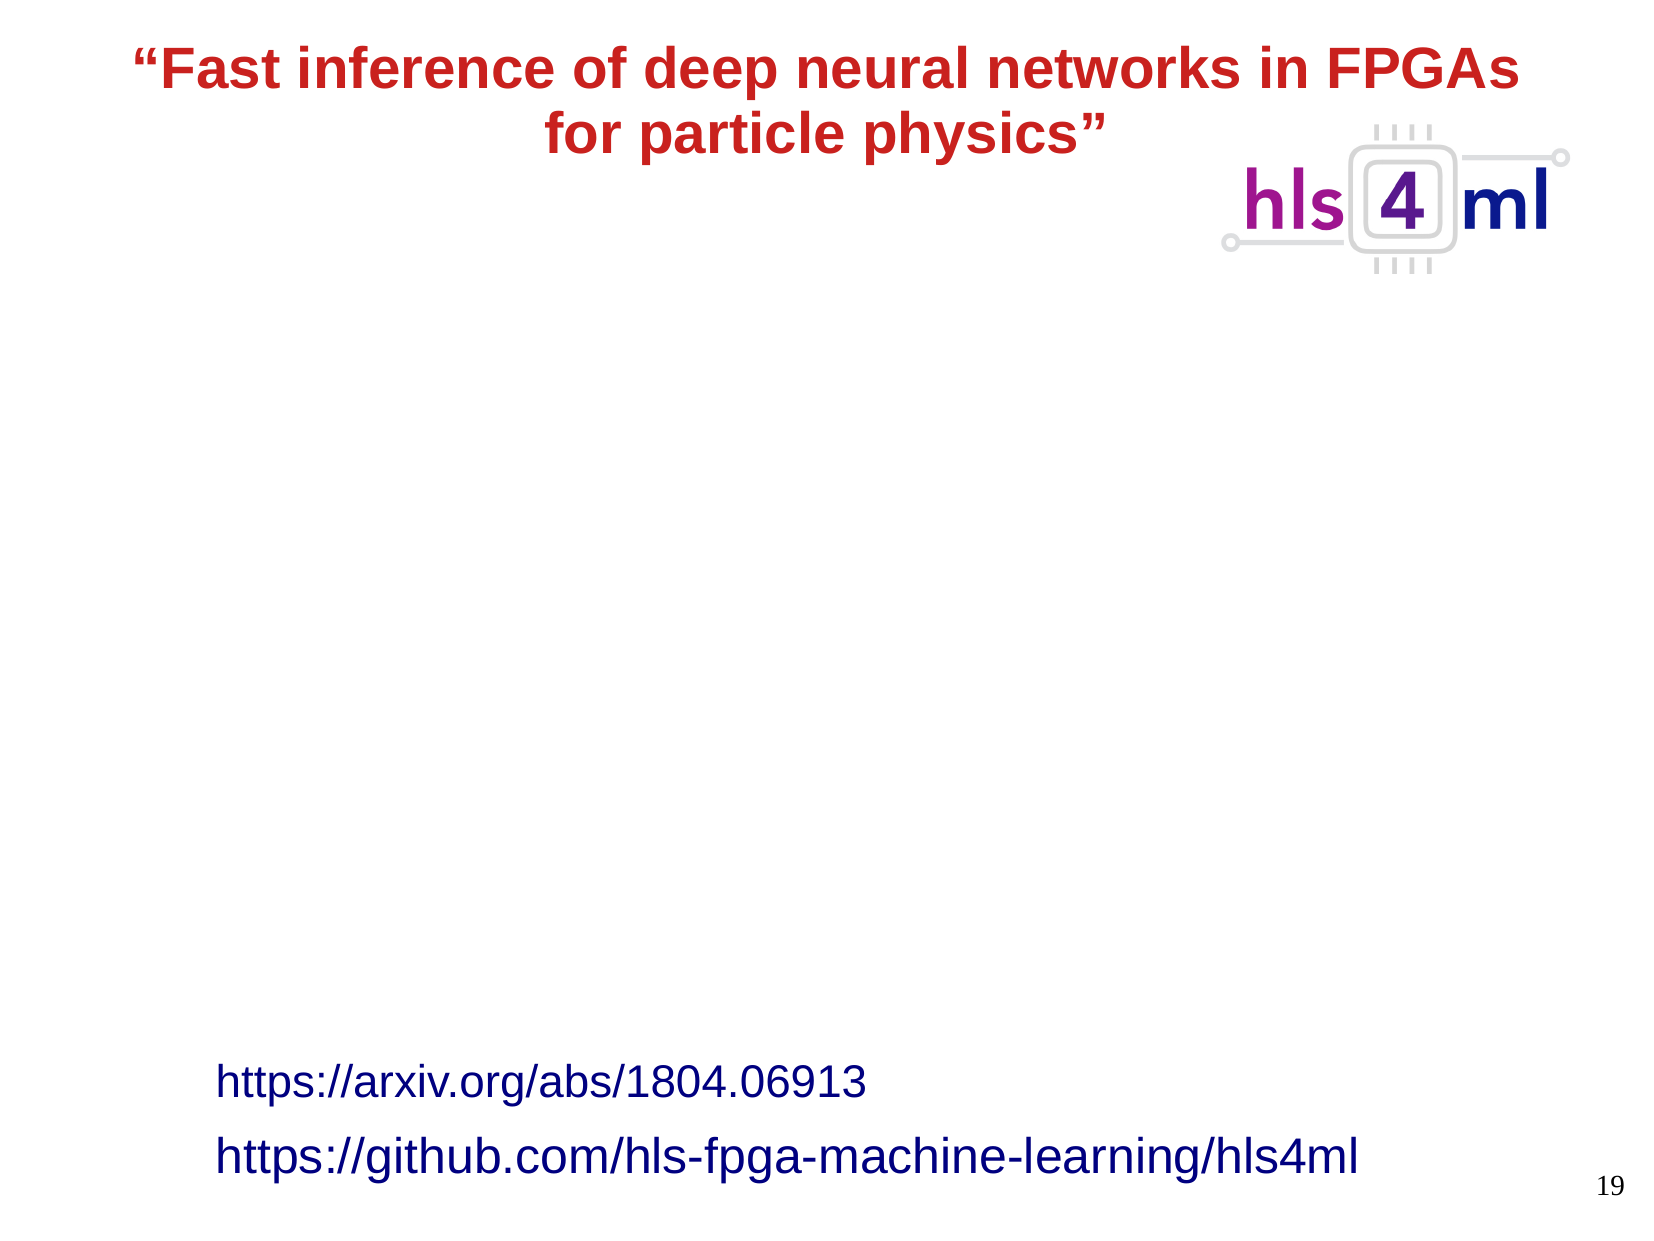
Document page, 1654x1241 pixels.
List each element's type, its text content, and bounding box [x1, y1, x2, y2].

text_box https://arxiv.org/abs/1804.06913 [200, 1048, 1241, 1218]
picture [1181, 112, 1623, 288]
text_box https://github.com/hls-fpga-machine-learning/hls4ml [200, 1120, 1453, 1241]
text_box “Fast inference of deep neural networks in FPGAs for particle physics” [70, 28, 1583, 173]
